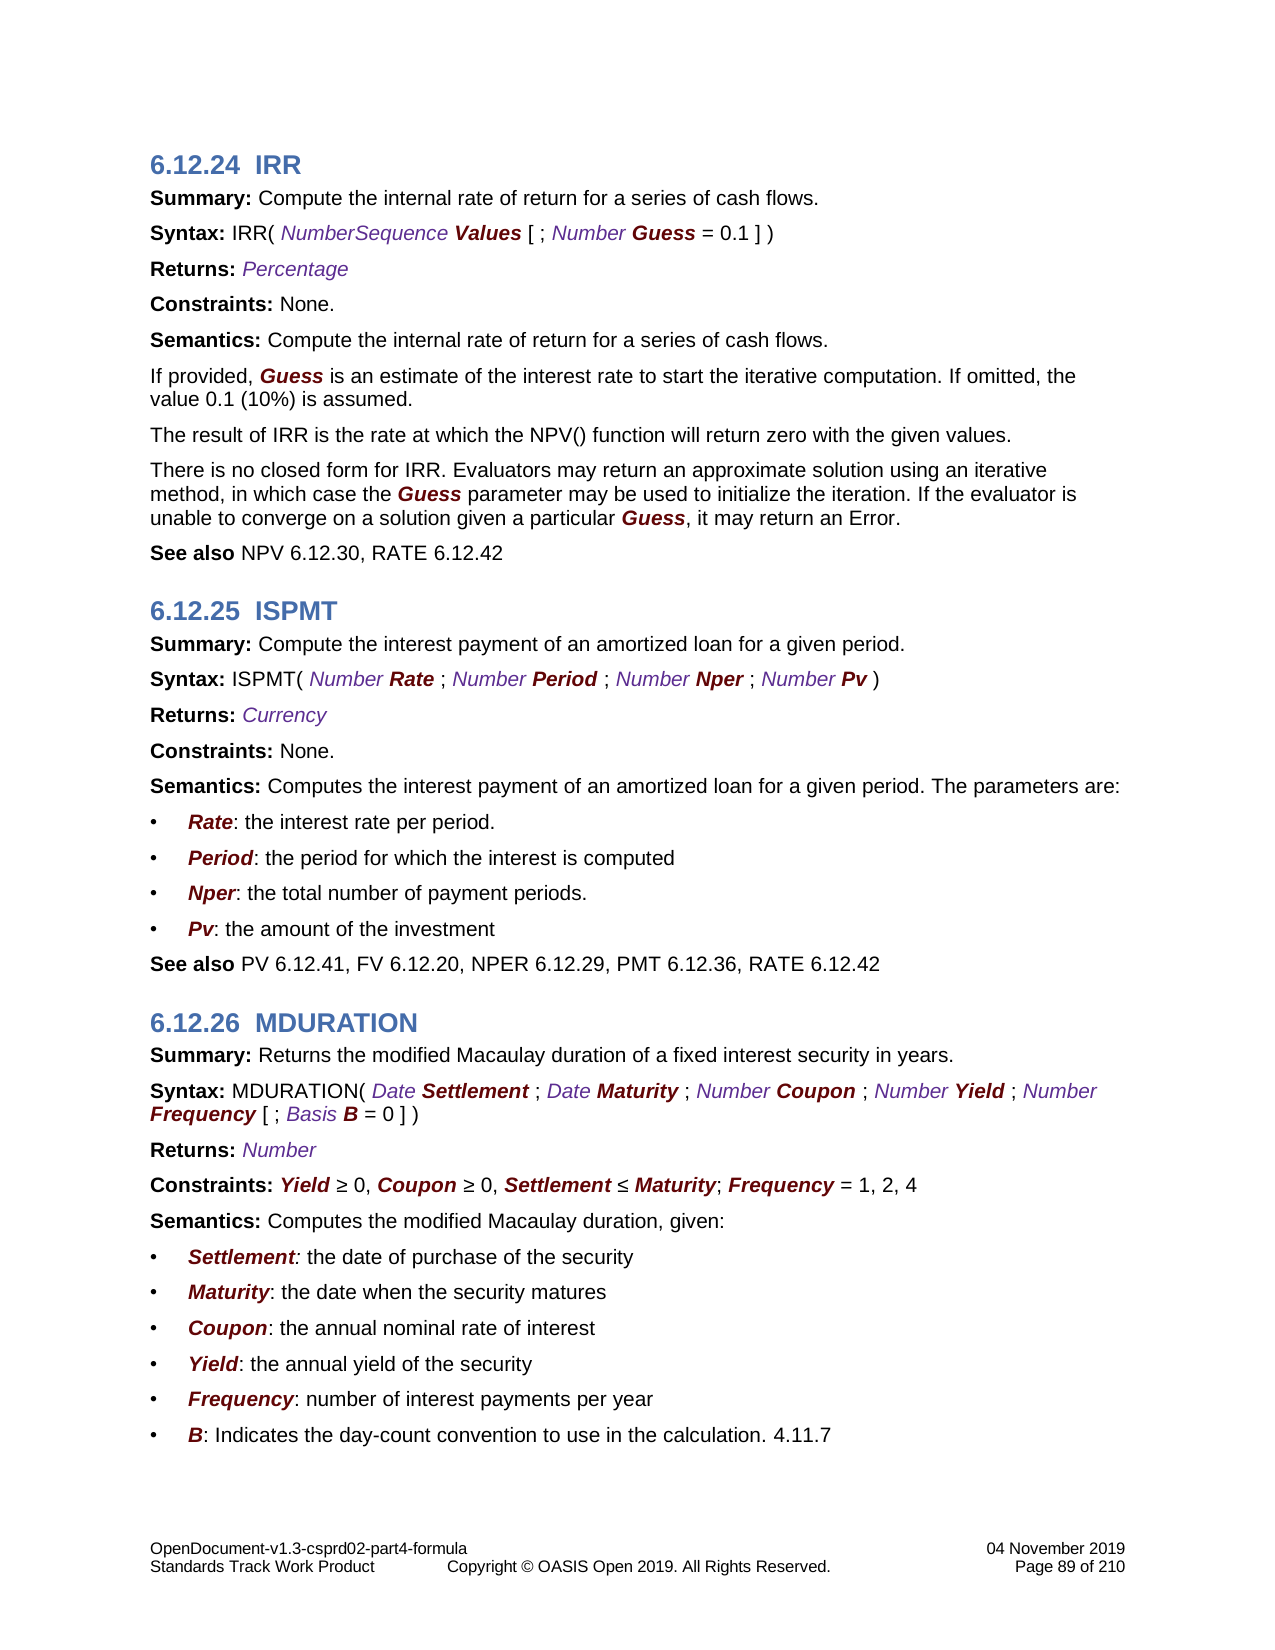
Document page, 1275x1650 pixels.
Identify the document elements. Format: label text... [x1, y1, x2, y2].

text Returns: Currency [150, 703, 1125, 727]
subtitle ISPMT [150, 596, 1125, 626]
text Constraints: None. [150, 739, 1125, 763]
list Settlement: the date of purchase of the security [150, 1245, 1125, 1269]
list Coupon: the annual nominal rate of interest [150, 1316, 1125, 1340]
subtitle MDURATION [150, 1007, 1125, 1037]
text Returns: Number [150, 1138, 1125, 1162]
text Semantics: Computes the interest payment of an amortized loan for a given period. The parameters are: [150, 775, 1125, 798]
subtitle IRR [150, 150, 1125, 180]
text Semantics: Compute the internal rate of return for a series of cash flows. [150, 328, 1125, 352]
list Rate: the interest rate per period. [150, 810, 1125, 834]
text Constraints: None. [150, 293, 1125, 316]
text Returns: Percentage [150, 257, 1125, 281]
list Pv: the amount of the investment [150, 917, 1125, 941]
list Nper: the total number of payment periods. [150, 882, 1125, 905]
text Syntax: MDURATION( Date Settlement ; Date Maturity ; Number Coupon ; Number Yield ; Number Frequency [ ; Basis B = 0 ] ) [150, 1079, 1125, 1126]
text See also PV 6.12.41, FV 6.12.20, NPER 6.12.29, PMT 6.12.36, RATE 6.12.42 [150, 953, 1125, 976]
text Summary: Returns the modified Macaulay duration of a fixed interest security in years. [150, 1043, 1125, 1067]
text Syntax: ISPMT( Number Rate ; Number Period ; Number Nper ; Number Pv ) [150, 668, 1125, 691]
text Summary: Compute the interest payment of an amortized loan for a given period. [150, 632, 1125, 656]
list Maturity: the date when the security matures [150, 1281, 1125, 1304]
text The result of IRR is the rate at which the NPV() function will return zero with the given values. [150, 423, 1125, 447]
list Period: the period for which the interest is computed [150, 846, 1125, 869]
text Summary: Compute the internal rate of return for a series of cash flows. [150, 186, 1125, 209]
text Semantics: Computes the modified Macaulay duration, given: [150, 1209, 1125, 1233]
list B: Indicates the day-count convention to use in the calculation. 4.11.7 [150, 1423, 1125, 1447]
text There is no closed form for IRR. Evaluators may return an approximate solution using an iterative method, in which case the Guess parameter may be used to initialize the iteration. If the evaluator is unable to converge on a solution given a particular Guess, it may return an Error. [150, 459, 1125, 529]
list Frequency: number of interest payments per year [150, 1388, 1125, 1411]
text Syntax: IRR( NumberSequence Values [ ; Number Guess = 0.1 ] ) [150, 222, 1125, 245]
list Yield: the annual yield of the security [150, 1352, 1125, 1376]
text If provided, Guess is an estimate of the interest rate to start the iterative computation. If omitted, the value 0.1 (10%) is assumed. [150, 364, 1125, 411]
text Constraints: Yield ≥ 0, Coupon ≥ 0, Settlement ≤ Maturity; Frequency = 1, 2, 4 [150, 1174, 1125, 1197]
text See also NPV 6.12.30, RATE 6.12.42 [150, 542, 1125, 565]
